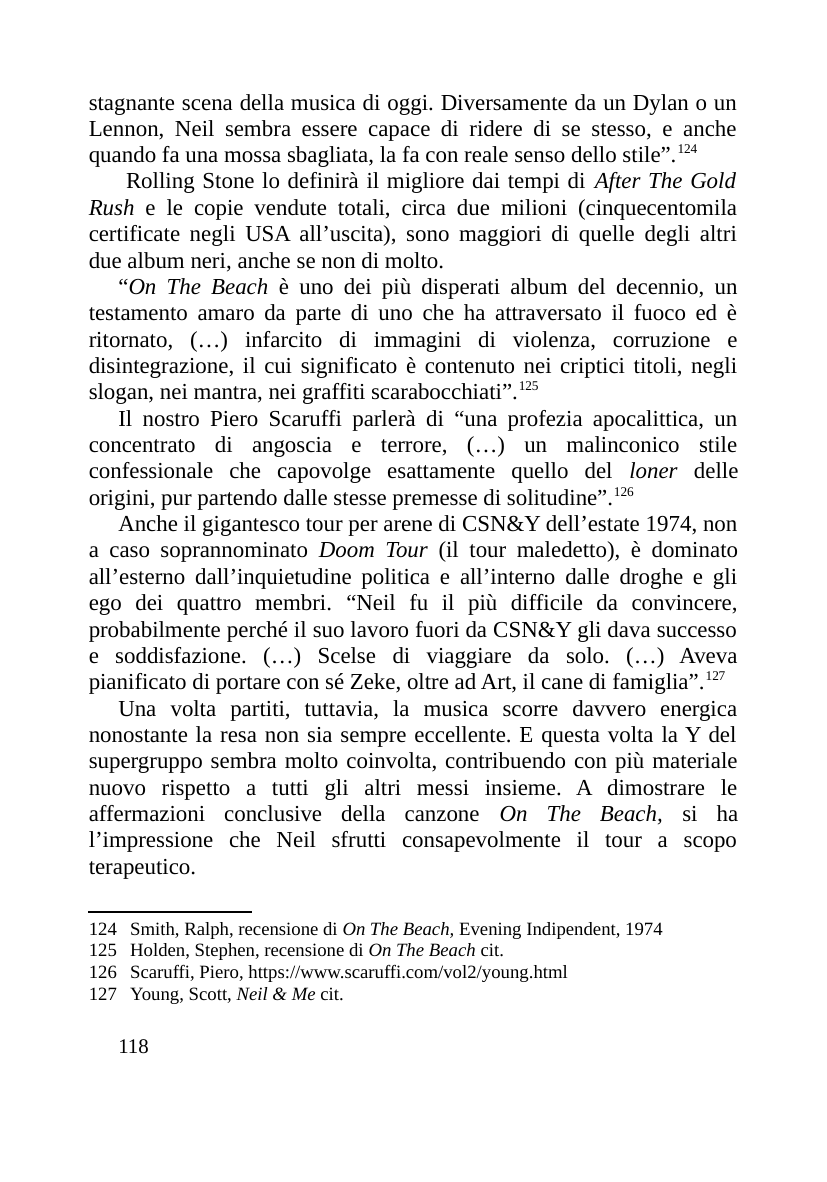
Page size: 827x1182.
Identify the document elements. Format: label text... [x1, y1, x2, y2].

text Scaruffi, Piero, https://www.scaruffi.com/vol2/young.html [88, 961, 738, 982]
text Young, Scott, Neil & Me cit. [88, 982, 738, 1004]
text Smith, Ralph, recensione di On The Beach, Evening Indipendent, 1974 [88, 918, 738, 939]
text “On The Beach è uno dei più disperati album del decennio, un testamento amaro da parte di uno che ha attraversato il fuoco ed è ritornato, (…) infarcito di immagini di violenza, corruzione e disintegrazione, il cui significato è contenuto nei criptici titoli, negli slogan, nei mantra, nei graffiti scarabocchiati”. [88, 273, 738, 405]
text Anche il gigantesco tour per arene di CSN&Y dell’estate 1974, non a caso soprannominato Doom Tour (il tour maledetto), è dominato all’esterno dall’inquietudine politica e all’interno dalle droghe e gli ego dei quattro membri. “Neil fu il più difficile da convincere, probabilmente perché il suo lavoro fuori da CSN&Y gli dava successo e soddisfazione. (…) Scelse di viaggiare da solo. (…) Aveva pianificato di portare con sé Zeke, oltre ad Art, il cane di famiglia”. [88, 510, 738, 695]
text Una volta partiti, tuttavia, la musica scorre davvero energica nonostante la resa non sia sempre eccellente. E questa volta la Y del supergruppo sembra molto coinvolta, contribuendo con più materiale nuovo rispetto a tutti gli altri messi insieme. A dimostrare le affermazioni conclusive della canzone On The Beach, si ha l’impressione che Neil sfrutti consapevolmente il tour a scopo terapeutico. [88, 695, 738, 879]
text Holden, Stephen, recensione di On The Beach cit. [88, 939, 738, 961]
text stagnante scena della musica di oggi. Diversamente da un Dylan o un Lennon, Neil sembra essere capace di ridere di se stesso, e anche quando fa una mossa sbagliata, la fa con reale senso dello stile”. [88, 88, 738, 168]
text Il nostro Piero Scaruffi parlerà di “una profezia apocalittica, un concentrato di angoscia e terrore, (…) un malinconico stile confessionale che capovolge esattamente quello del loner delle origini, pur partendo dalle stesse premesse di solitudine”. [88, 405, 738, 510]
text Rolling Stone lo definirà il migliore dai tempi di After The Gold Rush e le copie vendute totali, circa due milioni (cinquecentomila certificate negli USA all’uscita), sono maggiori di quelle degli altri due album neri, anche se non di molto. [88, 168, 738, 273]
